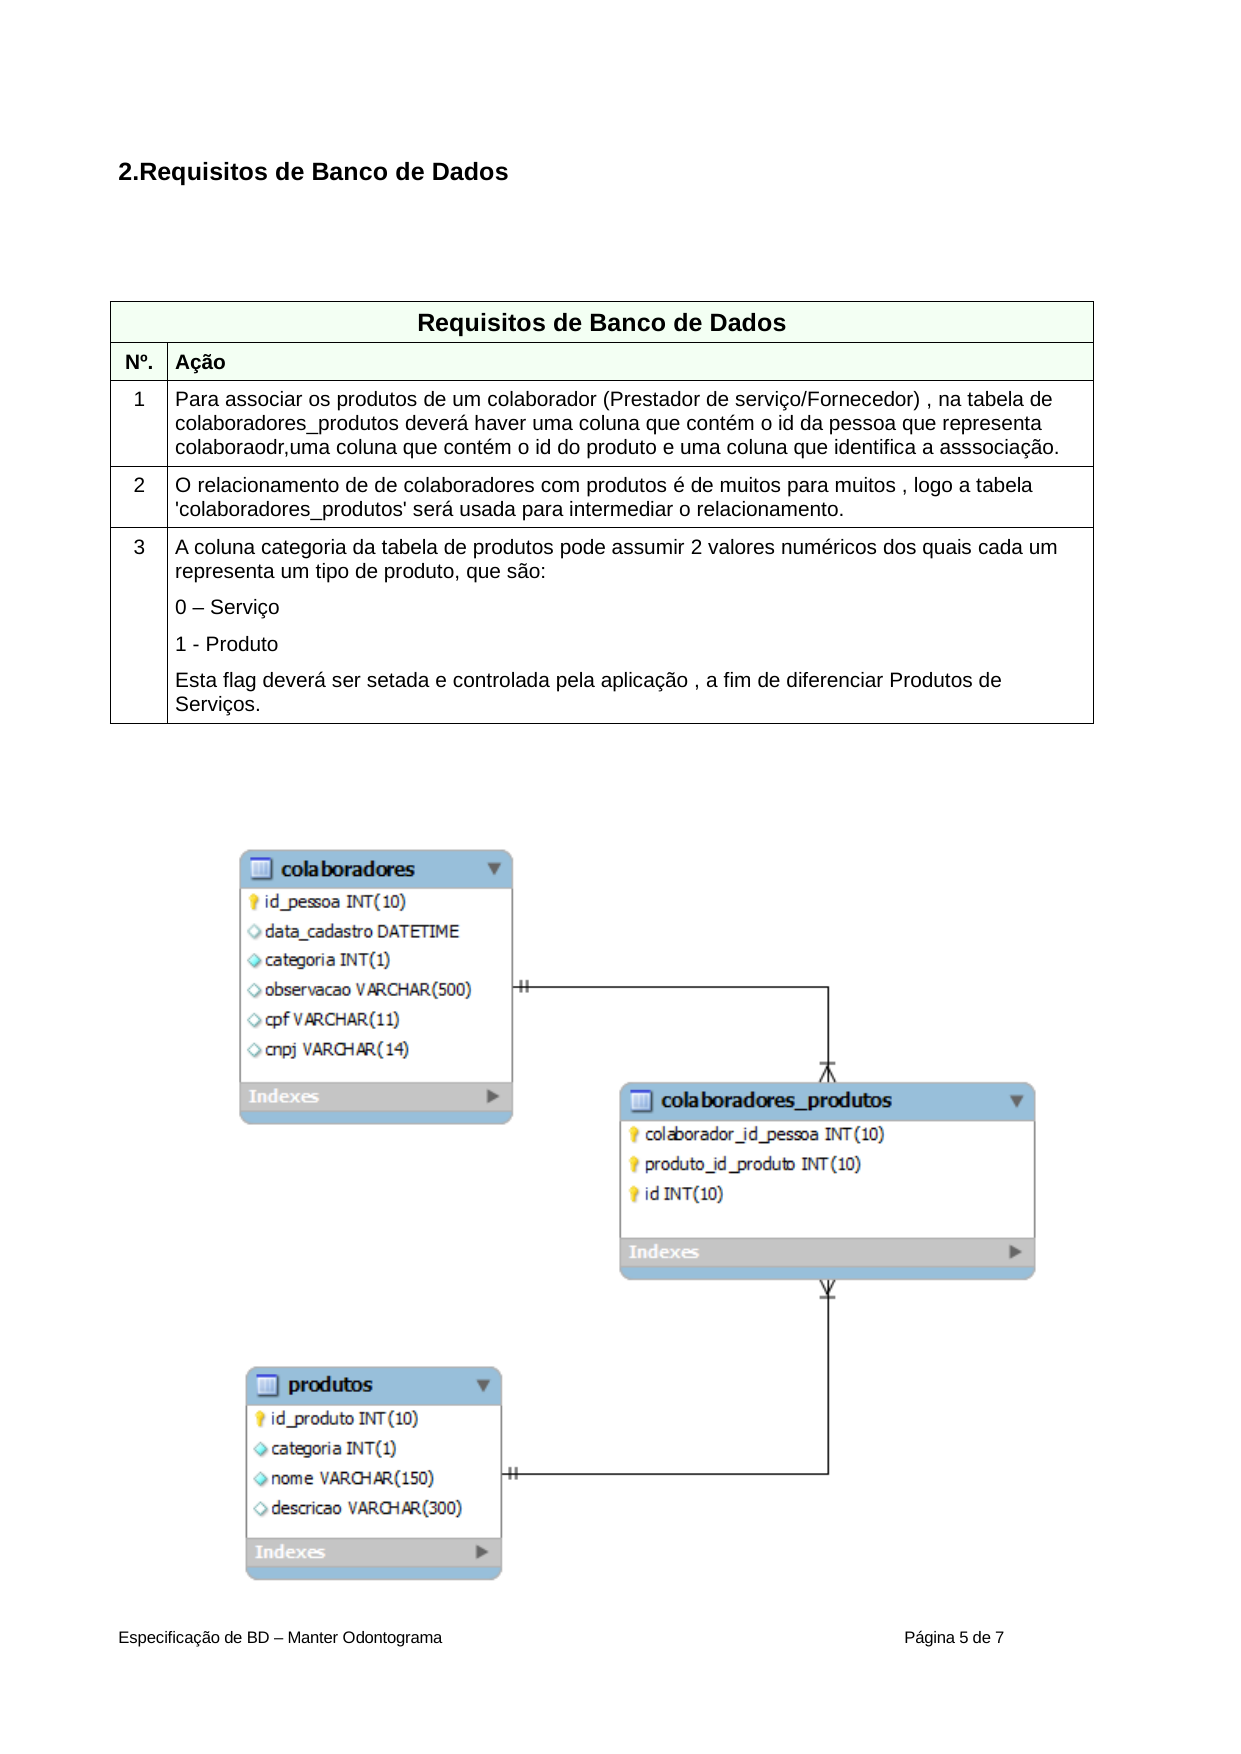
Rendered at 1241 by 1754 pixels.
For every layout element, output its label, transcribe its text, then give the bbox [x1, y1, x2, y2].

table_header Requisitos de Banco de Dados [111, 302, 1093, 342]
table_cell Ação [168, 343, 1093, 380]
table_cell A coluna categoria da tabela de produtos pode assumir 2 valores numéricos dos quais cada um representa um tipo de produto, que são: 0 – Serviço 1 - Produto Esta flag deverá ser setada e controlada pela aplicação , a fim de diferenciar Produtos de Serviços. [168, 528, 1093, 723]
table_cell Para associar os produtos de um colaborador (Prestador de serviço/Fornecedor) , na tabela de colaboradores_produtos deverá haver uma coluna que contém o id da pessoa que representa colaboraodr,uma coluna que contém o id do produto e uma coluna que identifica a asssociação. [168, 381, 1093, 466]
table_cell 1 [111, 381, 167, 466]
subtitle Requisitos de Banco de Dados [118, 157, 1122, 186]
table_cell O relacionamento de de colaboradores com produtos é de muitos para muitos , logo a tabela 'colaboradores_produtos' será usada para intermediar o relacionamento. [168, 467, 1093, 527]
table_cell Nº. [111, 343, 167, 380]
table_cell 3 [111, 528, 167, 723]
table_cell 2 [111, 467, 167, 527]
